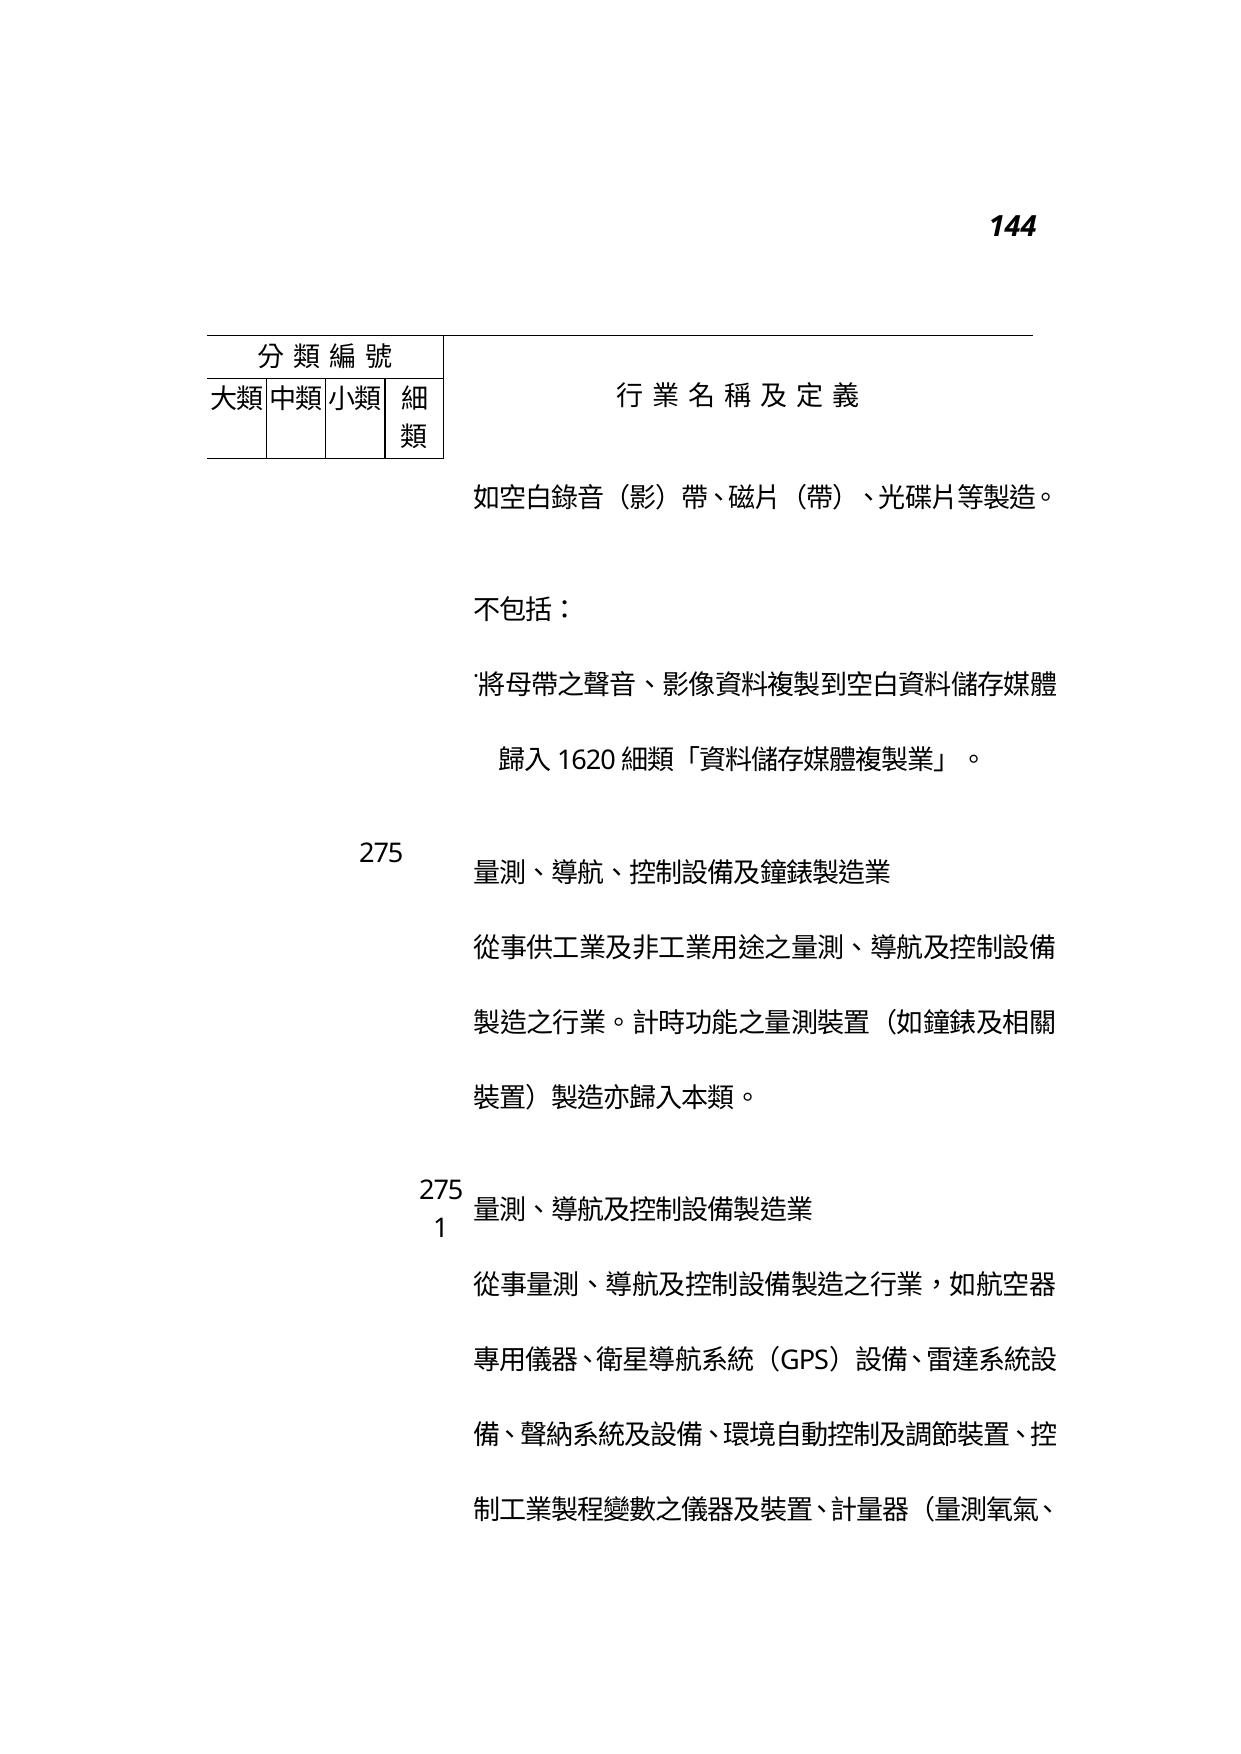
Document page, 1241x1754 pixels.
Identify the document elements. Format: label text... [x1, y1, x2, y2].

table_cell [233, 1170, 292, 1545]
table_cell [351, 1170, 412, 1545]
table_header [1033, 335, 1060, 378]
table_cell [207, 833, 233, 1170]
table_cell [293, 459, 351, 833]
table_cell 小類 [326, 379, 384, 458]
table_cell [1033, 378, 1060, 458]
table_header 行 業 名 稱 及 定 義 [444, 336, 1032, 458]
table_cell [412, 458, 470, 833]
table_cell [293, 833, 351, 1170]
table_cell [207, 459, 233, 833]
table_cell [412, 833, 470, 1170]
table_cell [351, 459, 412, 833]
table_cell 細類 [386, 379, 443, 458]
table_cell [233, 833, 292, 1170]
table_cell 量測、導航及控制設備製造業 從事量測、導航及控制設備製造之行業，如航空器專用儀器、衛星導航系統（GPS）設備、雷達系統設備、聲納系統及設備、環境自動控制及調節裝置、控制工業製程變數之儀器及裝置、計量器（量測氧氣、 [470, 1170, 1060, 1545]
table_cell [293, 1170, 351, 1545]
table_header 分 類 編 號 [207, 336, 443, 378]
table_cell 大類 [207, 379, 266, 458]
table_cell [233, 459, 292, 833]
table_cell 275 [351, 833, 412, 1170]
table_cell 2751 [412, 1170, 470, 1545]
table_cell [207, 1170, 233, 1545]
table_cell 如空白錄音（影）帶、磁片（帶）、光碟片等製造。 不包括： ˙將母帶之聲音、影像資料複製到空白資料儲存媒體歸入1620細類「資料儲存媒體複製業」。 [470, 458, 1060, 833]
table_cell 中類 [267, 379, 325, 458]
table_cell 量測、導航、控制設備及鐘錶製造業 從事供工業及非工業用途之量測、導航及控制設備製造之行業。計時功能之量測裝置（如鐘錶及相關裝置）製造亦歸入本類。 [470, 833, 1060, 1170]
